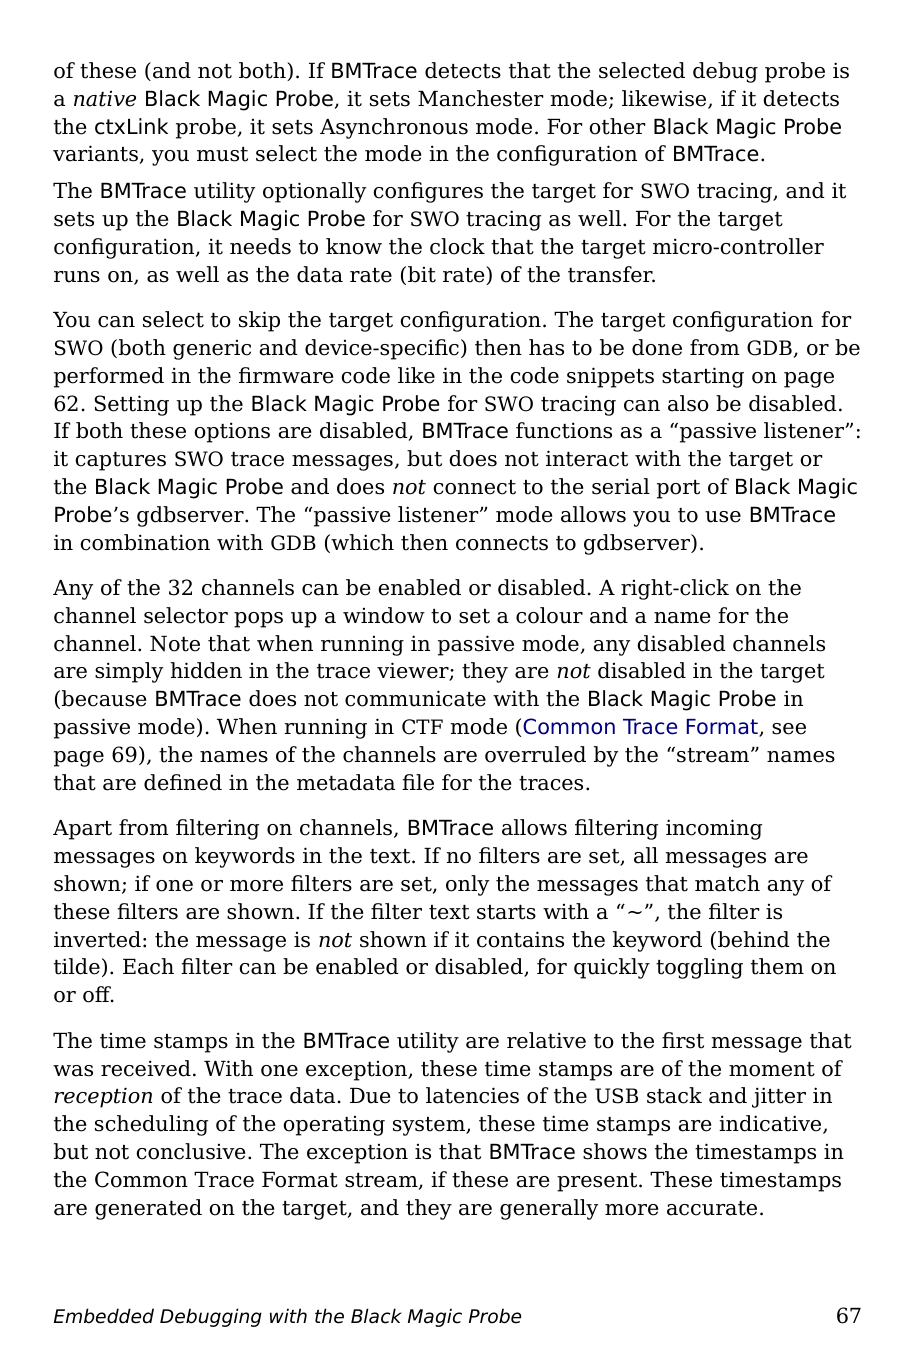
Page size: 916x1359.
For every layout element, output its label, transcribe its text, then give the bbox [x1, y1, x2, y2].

text You can select to skip the target configuration. The target configuration for SWO (both generic and device-specific) then has to be done from GDB, or be performed in the firmware code like in the code snippets starting on page 62. Setting up the Black Magic Probe for SWO tracing can also be disabled. If both these options are disabled, BMTrace functions as a “passive listener”: it captures SWO trace messages, but does not interact with the target or the Black Magic Probe and does not connect to the serial port of Black Magic Probe’s gdbserver. The “passive listener” mode allows you to use BMTrace in combination with GDB (which then connects to gdbserver). [53, 308, 862, 555]
text Apart from filtering on channels, BMTrace allows filtering incoming messages on keywords in the text. If no filters are set, all messages are shown; if one or more filters are set, only the messages that match any of these filters are shown. If the filter text starts with a “~”, the filter is inverted: the message is not shown if it contains the keyword (behind the tilde). Each filter can be enabled or disabled, for quickly toggling them on or off. [53, 816, 862, 1007]
text Any of the 32 channels can be enabled or disabled. A right-click on the channel selector pops up a window to set a colour and a name for the channel. Note that when running in passive mode, any disabled channels are simply hidden in the trace viewer; they are not disabled in the target (because BMTrace does not communicate with the Black Magic Probe in passive mode). When running in CTF mode (Common Trace Format, see page 69), the names of the channels are overruled by the “stream” names that are defined in the metadata file for the traces. [53, 576, 862, 795]
text The BMTrace utility optionally configures the target for SWO tracing, and it sets up the Black Magic Probe for SWO tracing as well. For the target configuration, it needs to know the clock that the target micro-controller runs on, as well as the data rate (bit rate) of the transfer. [53, 179, 862, 287]
text The time stamps in the BMTrace utility are relative to the first message that was received. With one exception, these time stamps are of the moment of reception of the trace data. Due to latencies of the USB stack and jitter in the scheduling of the operating system, these time stamps are indicative, but not conclusive. The exception is that BMTrace shows the timestamps in the Common Trace Format stream, if these are present. These timestamps are generated on the target, and they are generally more accurate. [53, 1029, 862, 1220]
text of these (and not both). If BMTrace detects that the selected debug probe is a native Black Magic Probe, it sets Manchester mode; likewise, if it detects the ctxLink probe, it sets Asynchronous mode. For other Black Magic Probe variants, you must select the mode in the configuration of BMTrace. [53, 59, 862, 167]
